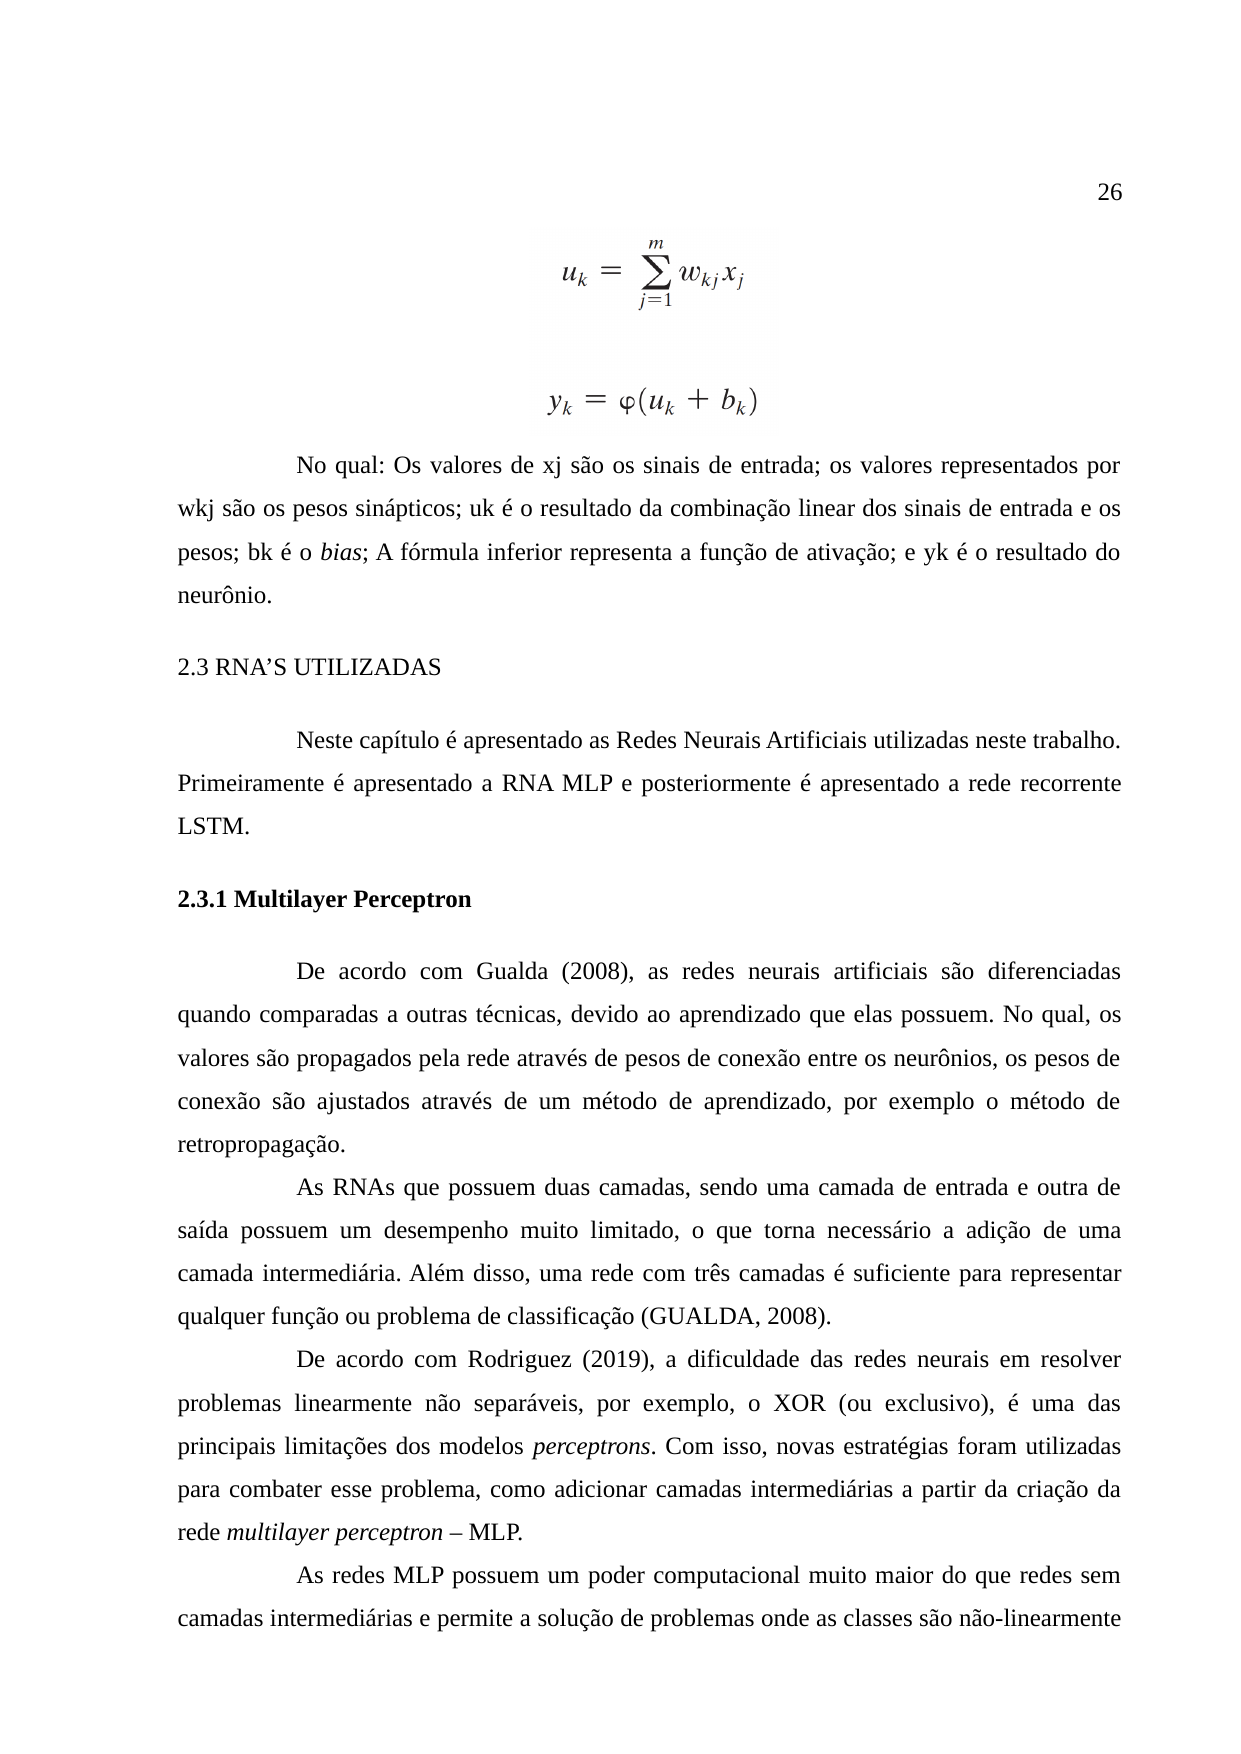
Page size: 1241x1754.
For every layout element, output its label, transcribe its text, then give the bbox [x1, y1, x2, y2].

text No qual: Os valores de xj são os sinais de entrada; os valores representados por wkj são os pesos sinápticos; uk é o resultado da combinação linear dos sinais de entrada e os pesos; bk é o bias; A fórmula inferior representa a função de ativação; e yk é o resultado do neurônio. [177, 436, 1122, 608]
text De acordo com Rodriguez (2019), a dificuldade das redes neurais em resolver problemas linearmente não separáveis, por exemplo, o XOR (ou exclusivo), é uma das principais limitações dos modelos perceptrons. Com isso, novas estratégias foram utilizadas para combater esse problema, como adicionar camadas intermediárias a partir da criação da rede multilayer perceptron – MLP. [177, 1344, 1122, 1546]
text As RNAs que possuem duas camadas, sendo uma camada de entrada e outra de saída possuem um desempenho muito limitado, o que torna necessário a adição de uma camada intermediária. Além disso, uma rede com três camadas é suficiente para representar qualquer função ou problema de classificação (GUALDA, 2008). [177, 1172, 1122, 1330]
text De acordo com Gualda (2008), as redes neurais artificiais são diferenciadas quando comparadas a outras técnicas, devido ao aprendizado que elas possuem. No qual, os valores são propagados pela rede através de pesos de conexão entre os neurônios, os pesos de conexão são ajustados através de um método de aprendizado, por exemplo o método de retropropagação. [177, 956, 1122, 1158]
text Neste capítulo é apresentado as Redes Neurais Artificiais utilizadas neste trabalho. Primeiramente é apresentado a RNA MLP e posteriormente é apresentado a rede recorrente LSTM. [177, 725, 1122, 840]
picture [529, 227, 779, 436]
text As redes MLP possuem um poder computacional muito maior do que redes sem camadas intermediárias e permite a solução de problemas onde as classes são não-linearmente [177, 1560, 1122, 1632]
subtitle 2.3 RNA’S UTILIZADAS [177, 652, 1122, 681]
subtitle 2.3.1 Multilayer Perceptron [177, 884, 1122, 912]
